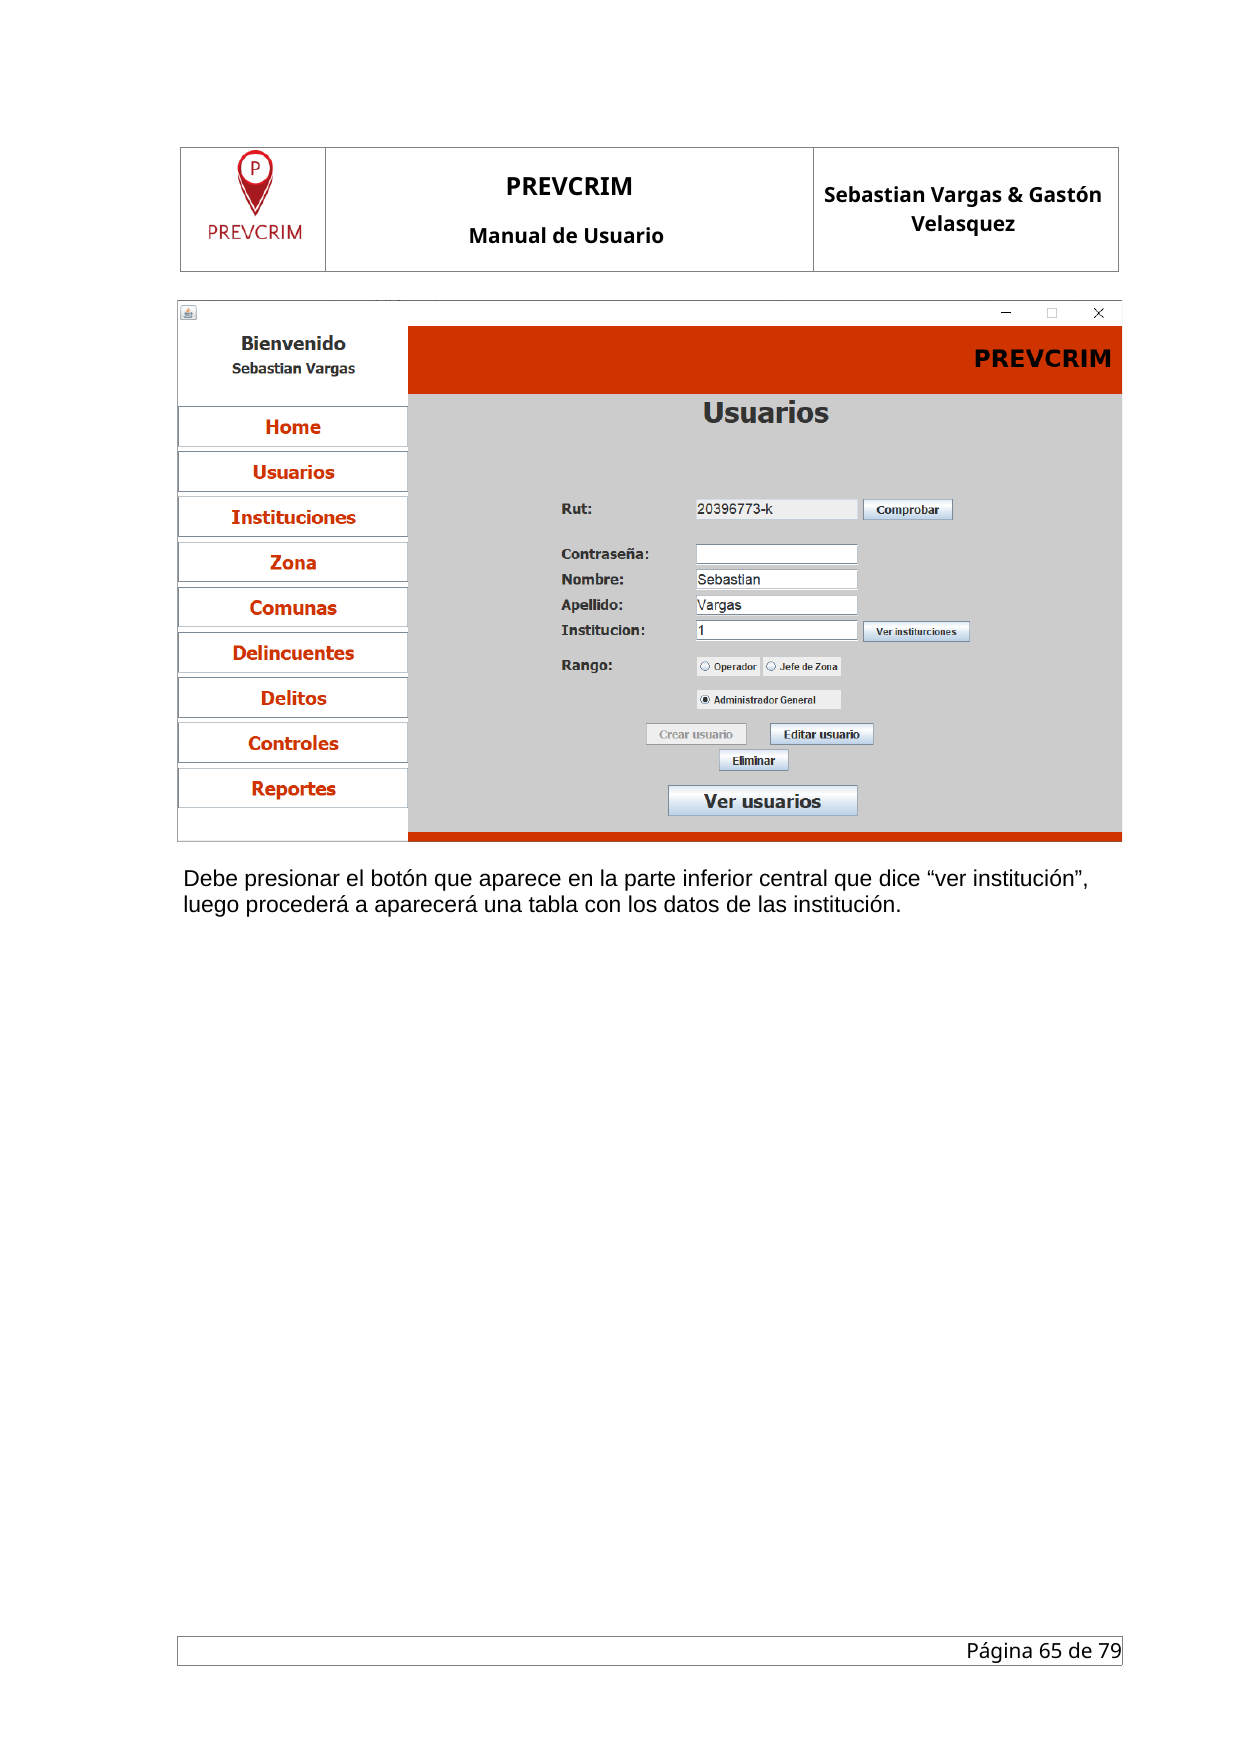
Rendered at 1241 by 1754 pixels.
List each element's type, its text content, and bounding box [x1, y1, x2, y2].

text Debe presionar el botón que aparece en la parte inferior central que dice “ver institución”, luego procederá a aparecerá una tabla con los datos de las institución. [183, 865, 1122, 918]
